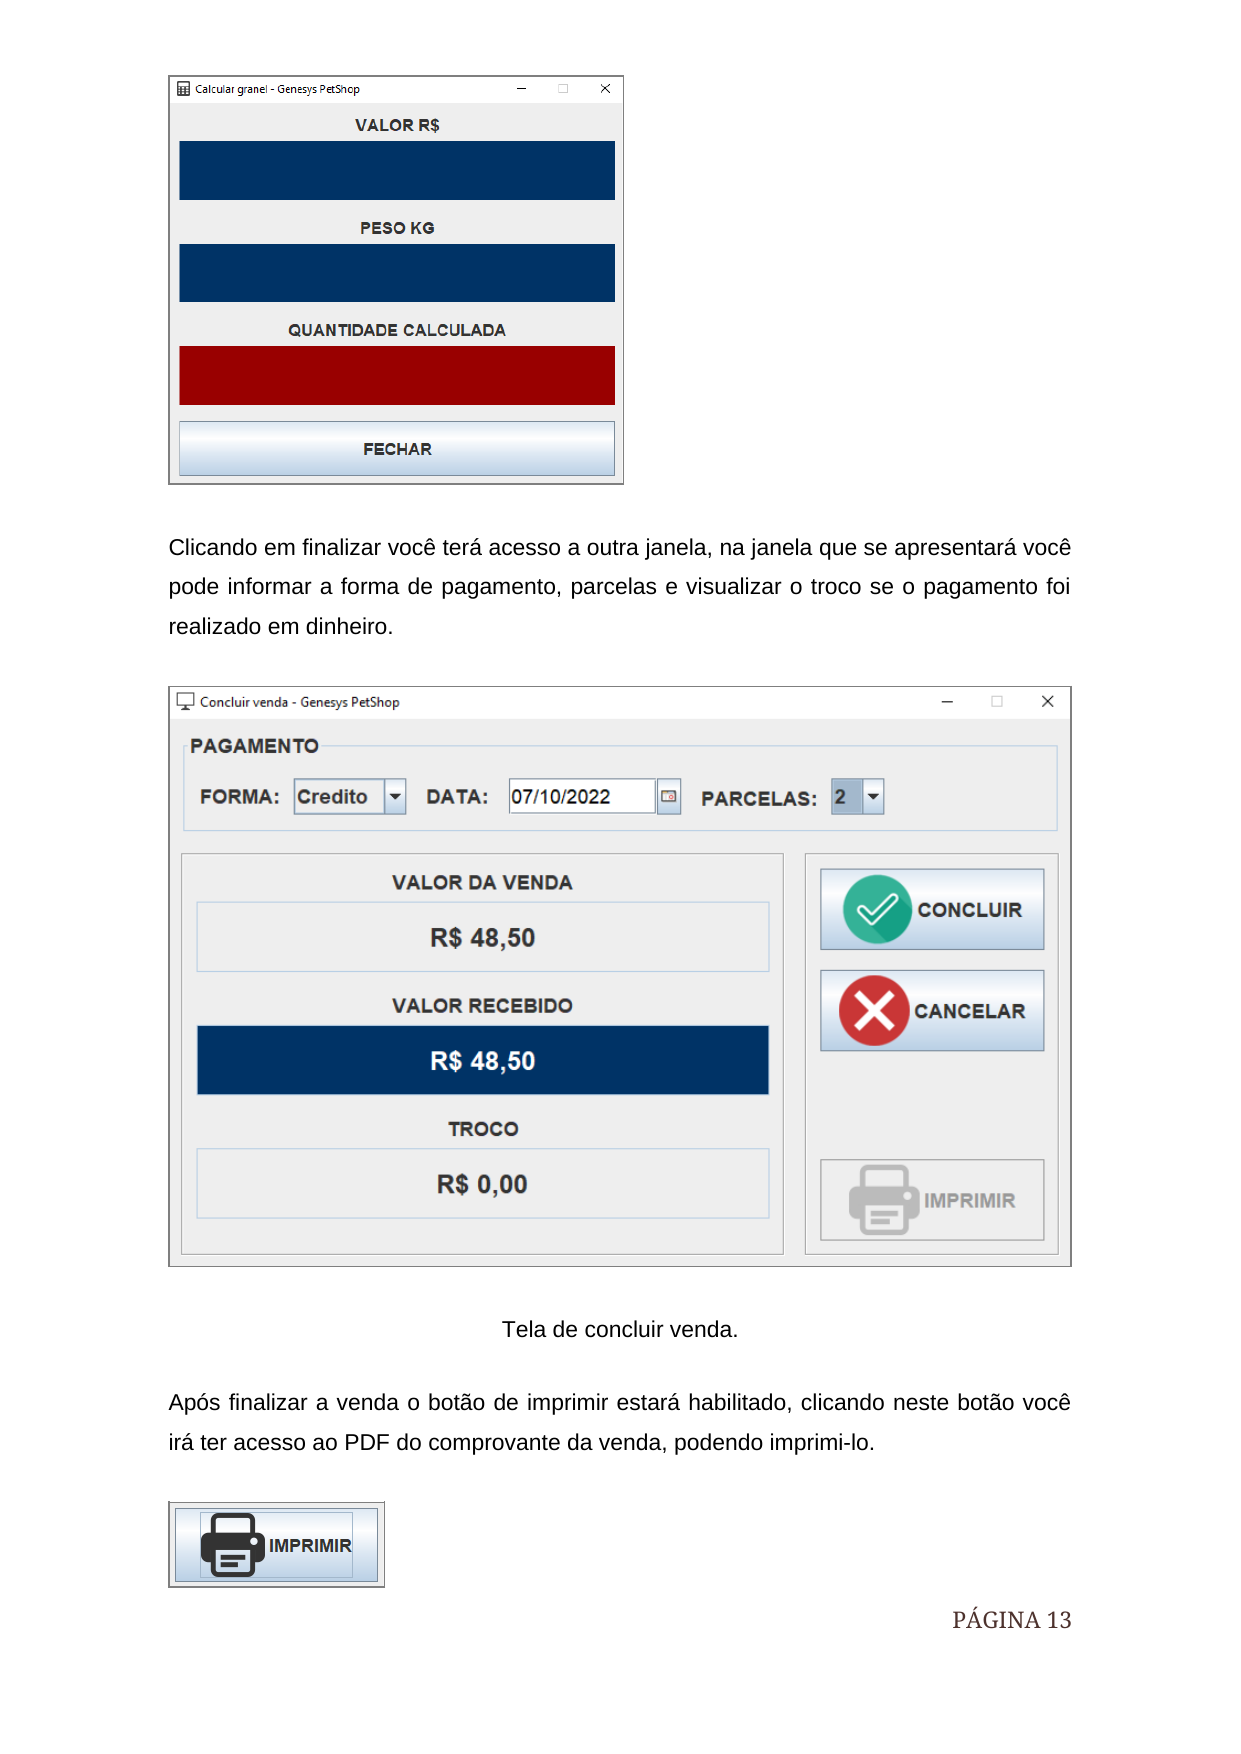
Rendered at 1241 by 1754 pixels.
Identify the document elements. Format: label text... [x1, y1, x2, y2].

text Clicando em finalizar você terá acesso a outra janela, na janela que se apresentará você pode informar a forma de pagamento, parcelas e visualizar o troco se o pagamento foi realizado em dinheiro. [168, 534, 1072, 639]
text Tela de concluir venda. [168, 1316, 1072, 1343]
text Após finalizar a venda o botão de imprimir estará habilitado, clicando neste botão você irá ter acesso ao PDF do comprovante da venda, podendo imprimi-lo. [168, 1389, 1072, 1455]
